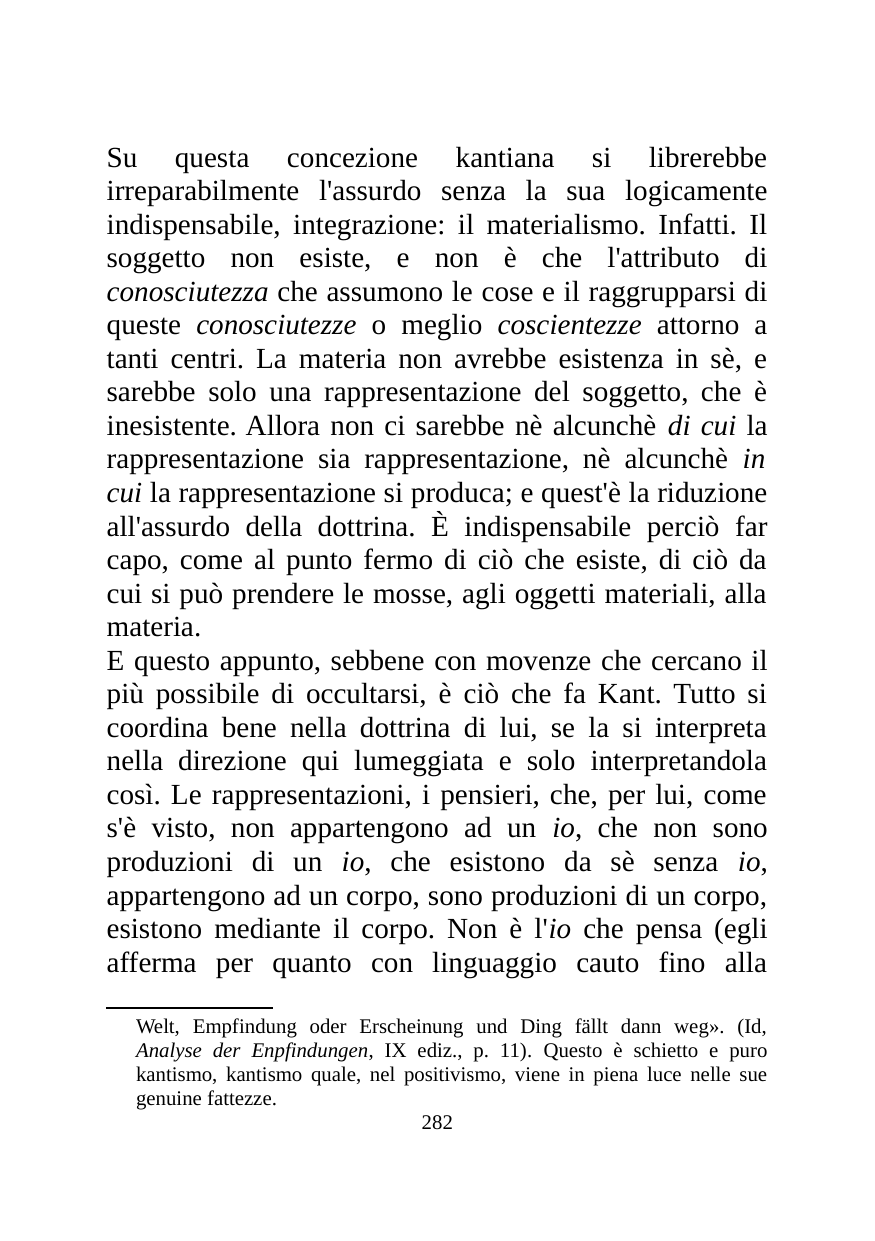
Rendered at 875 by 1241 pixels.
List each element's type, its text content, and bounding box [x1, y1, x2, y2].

text Welt, Empfindung oder Erscheinung und Ding fällt dann weg». (Id, Analyse der Enpfindungen, IX ediz., p. 11). Questo è schietto e puro kantismo, kantismo quale, nel positivismo, viene in piena luce nelle sue genuine fattezze. [106, 1014, 768, 1110]
text Su questa concezione kantiana si librerebbe irreparabilmente l'assurdo senza la sua logicamente indispensabile, integrazione: il materialismo. Infatti. Il soggetto non esiste, e non è che l'attributo di conosciutezza che assumono le cose e il raggrupparsi di queste conosciutezze o meglio coscientezze attorno a tanti centri. La materia non avrebbe esistenza in sè, e sarebbe solo una rappresentazione del soggetto, che è inesistente. Allora non ci sarebbe nè alcunchè di cui la rappresentazione sia rappresentazione, nè alcunchè in cui la rappresentazione si produca; e quest'è la riduzione all'assurdo della dottrina. È indispensabile perciò far capo, come al punto fermo di ciò che esiste, di ciò da cui si può prendere le mosse, agli oggetti materiali, alla materia. [106, 140, 768, 643]
text E questo appunto, sebbene con movenze che cercano il più possibile di occultarsi, è ciò che fa Kant. Tutto si coordina bene nella dottrina di lui, se la si interpreta nella direzione qui lumeggiata e solo interpretandola così. Le rappresentazioni, i pensieri, che, per lui, come s'è visto, non appartengono ad un io, che non sono produzioni di un io, che esistono da sè senza io, appartengono ad un corpo, sono produzioni di un corpo, esistono mediante il corpo. Non è l'io che pensa (egli afferma per quanto con linguaggio cauto fino alla [106, 643, 768, 978]
